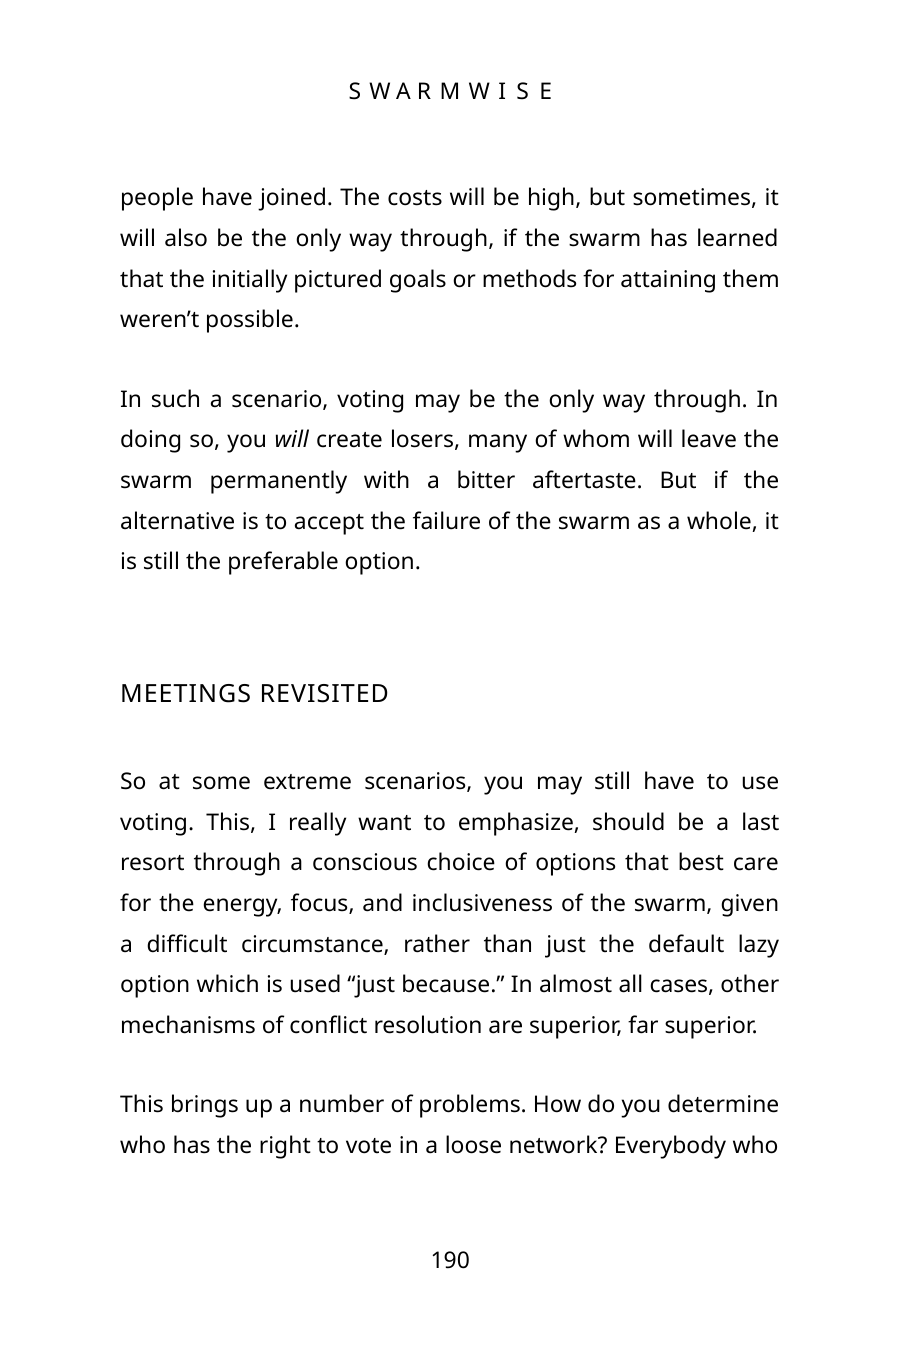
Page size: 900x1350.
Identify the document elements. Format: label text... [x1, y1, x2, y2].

subtitle Meetings revisited [120, 676, 780, 710]
text This brings up a number of problems. How do you determine who has the right to vote in a loose network? Everybody who [120, 1088, 780, 1160]
text people have joined. The costs will be high, but sometimes, it will also be the only way through, if the swarm has learned that the initially pictured goals or methods for attaining them weren’t possible. [120, 181, 780, 334]
text So at some extreme scenarios, you may still have to use voting. This, I really want to emphasize, should be a last resort through a conscious choice of options that best care for the energy, focus, and inclusiveness of the swarm, given a difficult circumstance, rather than just the default lazy option which is used “just because.” In almost all cases, other mechanisms of conflict resolution are superior, far superior. [120, 765, 780, 1040]
text In such a scenario, voting may be the only way through. In doing so, you will create losers, many of whom will leave the swarm permanently with a bitter aftertaste. But if the alternative is to accept the failure of the swarm as a whole, it is still the preferable option. [120, 383, 780, 576]
